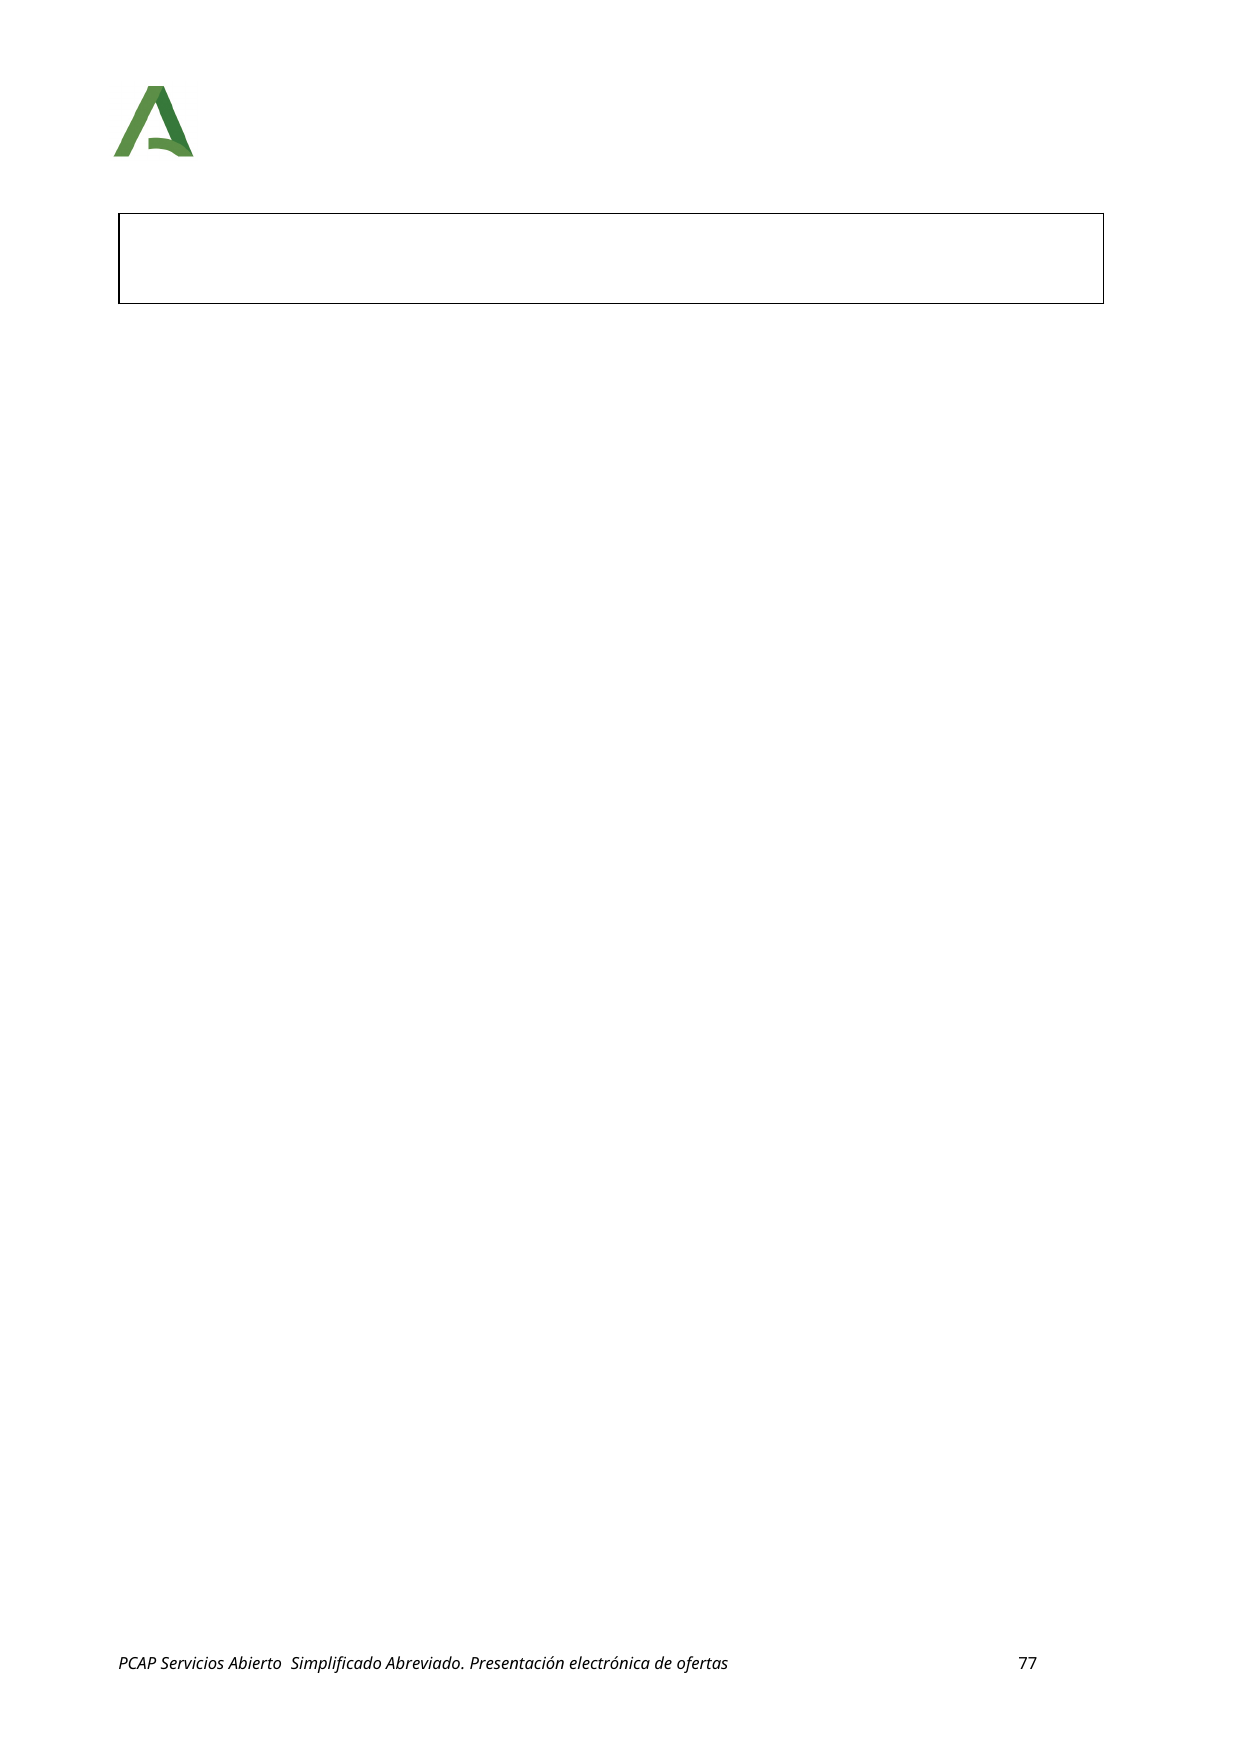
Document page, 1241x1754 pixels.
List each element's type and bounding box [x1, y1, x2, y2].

picture [109, 81, 198, 161]
